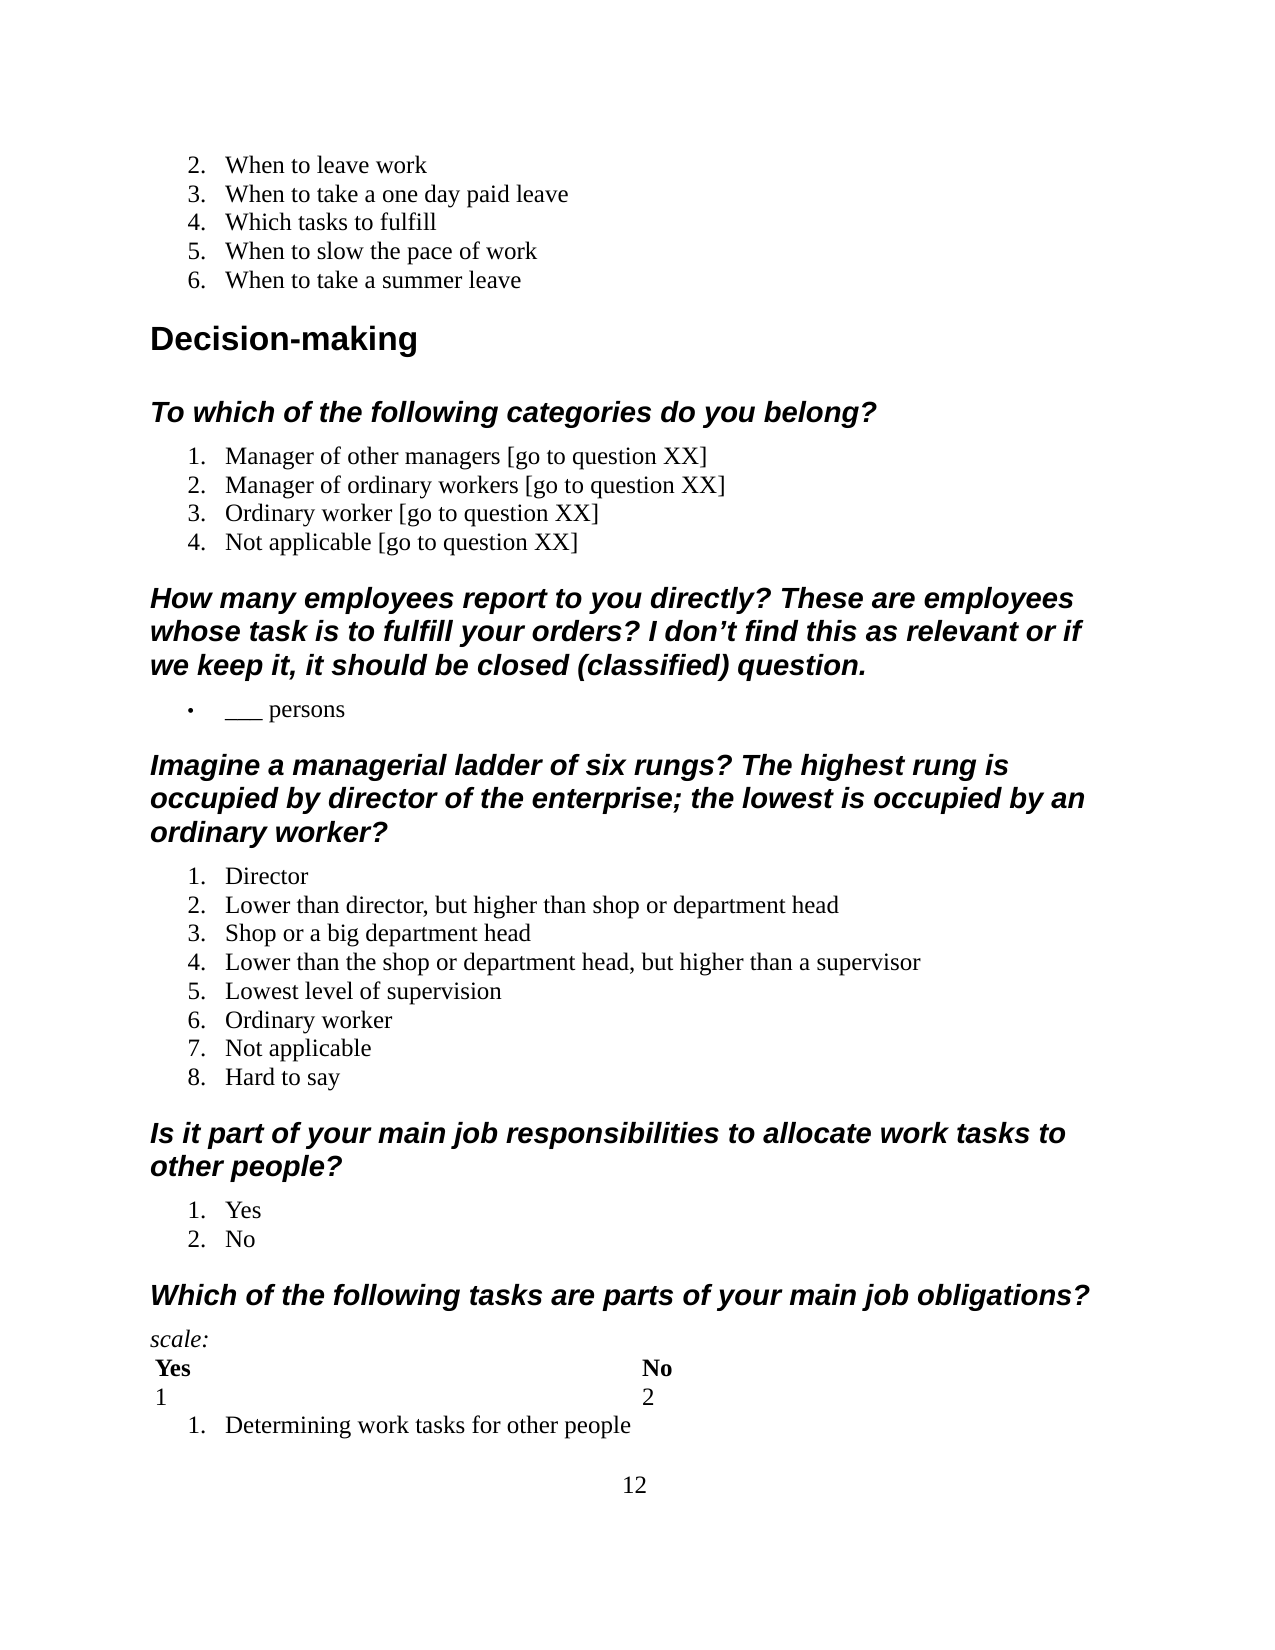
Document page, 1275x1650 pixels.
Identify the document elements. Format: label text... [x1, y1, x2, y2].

list ___ persons [187, 694, 1125, 723]
list Yes [187, 1196, 1125, 1224]
list Lowest level of supervision [187, 976, 1125, 1005]
list Not applicable [187, 1033, 1125, 1062]
subtitle Decision-making [150, 319, 1125, 357]
list Ordinary worker [187, 1005, 1125, 1033]
subtitle To which of the following categories do you belong? [150, 395, 1125, 428]
subtitle How many employees report to you directly? These are employees whose task is to fulfill your orders? I don’t find this as relevant or if we keep it, it should be closed (classified) question. [150, 581, 1125, 682]
text scale: [150, 1324, 1125, 1353]
list Shop or a big department head [187, 918, 1125, 947]
list Manager of other managers [go to question XX] [187, 441, 1125, 470]
list When to take a one day paid leave [187, 179, 1125, 207]
table_header Yes [150, 1353, 637, 1382]
list Manager of ordinary workers [go to question XX] [187, 470, 1125, 498]
list Ordinary worker [go to question XX] [187, 498, 1125, 527]
table_cell 2 [638, 1382, 1125, 1410]
list Lower than the shop or department head, but higher than a supervisor [187, 947, 1125, 976]
list Not applicable [go to question XX] [187, 527, 1125, 556]
list Determining work tasks for other people [187, 1410, 1125, 1439]
list No [187, 1224, 1125, 1253]
list When to leave work [187, 150, 1125, 179]
list Director [187, 861, 1125, 890]
subtitle Imagine a managerial ladder of six rungs? The highest rung is occupied by director of the enterprise; the lowest is occupied by an ordinary worker? [150, 748, 1125, 848]
list When to take a summer leave [187, 265, 1125, 294]
list Hard to say [187, 1062, 1125, 1091]
list When to slow the pace of work [187, 236, 1125, 265]
table_cell 1 [150, 1382, 637, 1410]
table_header No [638, 1353, 1125, 1382]
subtitle Which of the following tasks are parts of your main job obligations? [150, 1278, 1125, 1312]
list Lower than director, but higher than shop or department head [187, 890, 1125, 918]
subtitle Is it part of your main job responsibilities to allocate work tasks to other people? [150, 1116, 1125, 1183]
list Which tasks to fulfill [187, 207, 1125, 236]
